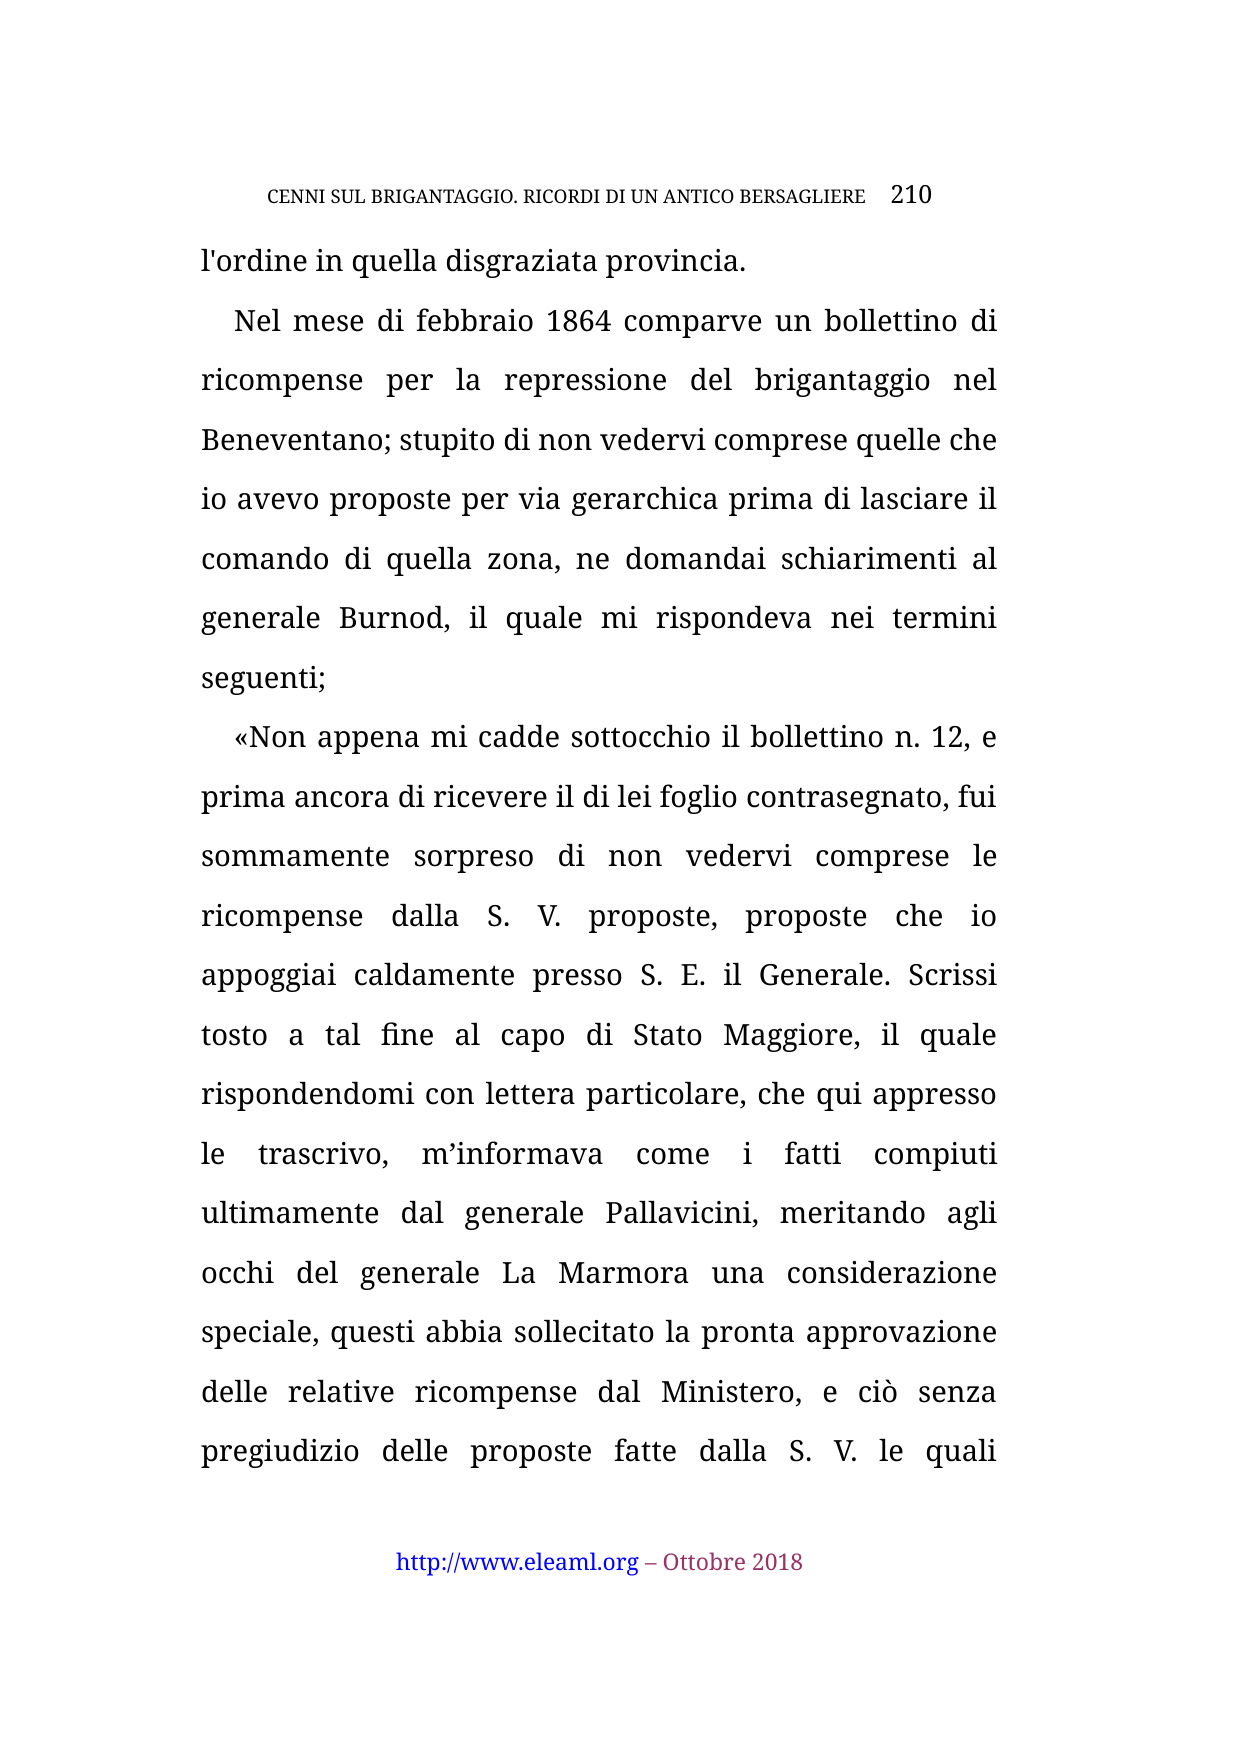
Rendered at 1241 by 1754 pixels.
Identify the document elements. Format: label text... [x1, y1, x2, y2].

text «Non appena mi cadde sottocchio il bollettino n. 12, e prima ancora di ricevere il di lei foglio contrasegnato, fui sommamente sorpreso di non vedervi comprese le ricompense dalla S. V. proposte, proposte che io appoggiai caldamente presso S. E. il Generale. Scrissi tosto a tal fine al capo di Stato Maggiore, il quale rispondendomi con lettera particolare, che qui appresso le trascrivo, m’informava come i fatti compiuti ultimamente dal generale Pallavicini, meritando agli occhi del generale La Marmora una considerazione speciale, questi abbia sollecitato la pronta approvazione delle relative ricompense dal Ministero, e ciò senza pregiudizio delle proposte fatte dalla S. V. le quali [201, 717, 998, 1470]
text Nel mese di febbraio 1864 comparve un bollettino di ricompense per la repressione del brigantaggio nel Beneventano; stupito di non vedervi comprese quelle che io avevo proposte per via gerarchica prima di lasciare il comando di quella zona, ne domandai schiarimenti al generale Burnod, il quale mi rispondeva nei termini seguenti; [201, 300, 998, 697]
text l'ordine in quella disgraziata provincia. [201, 241, 998, 280]
